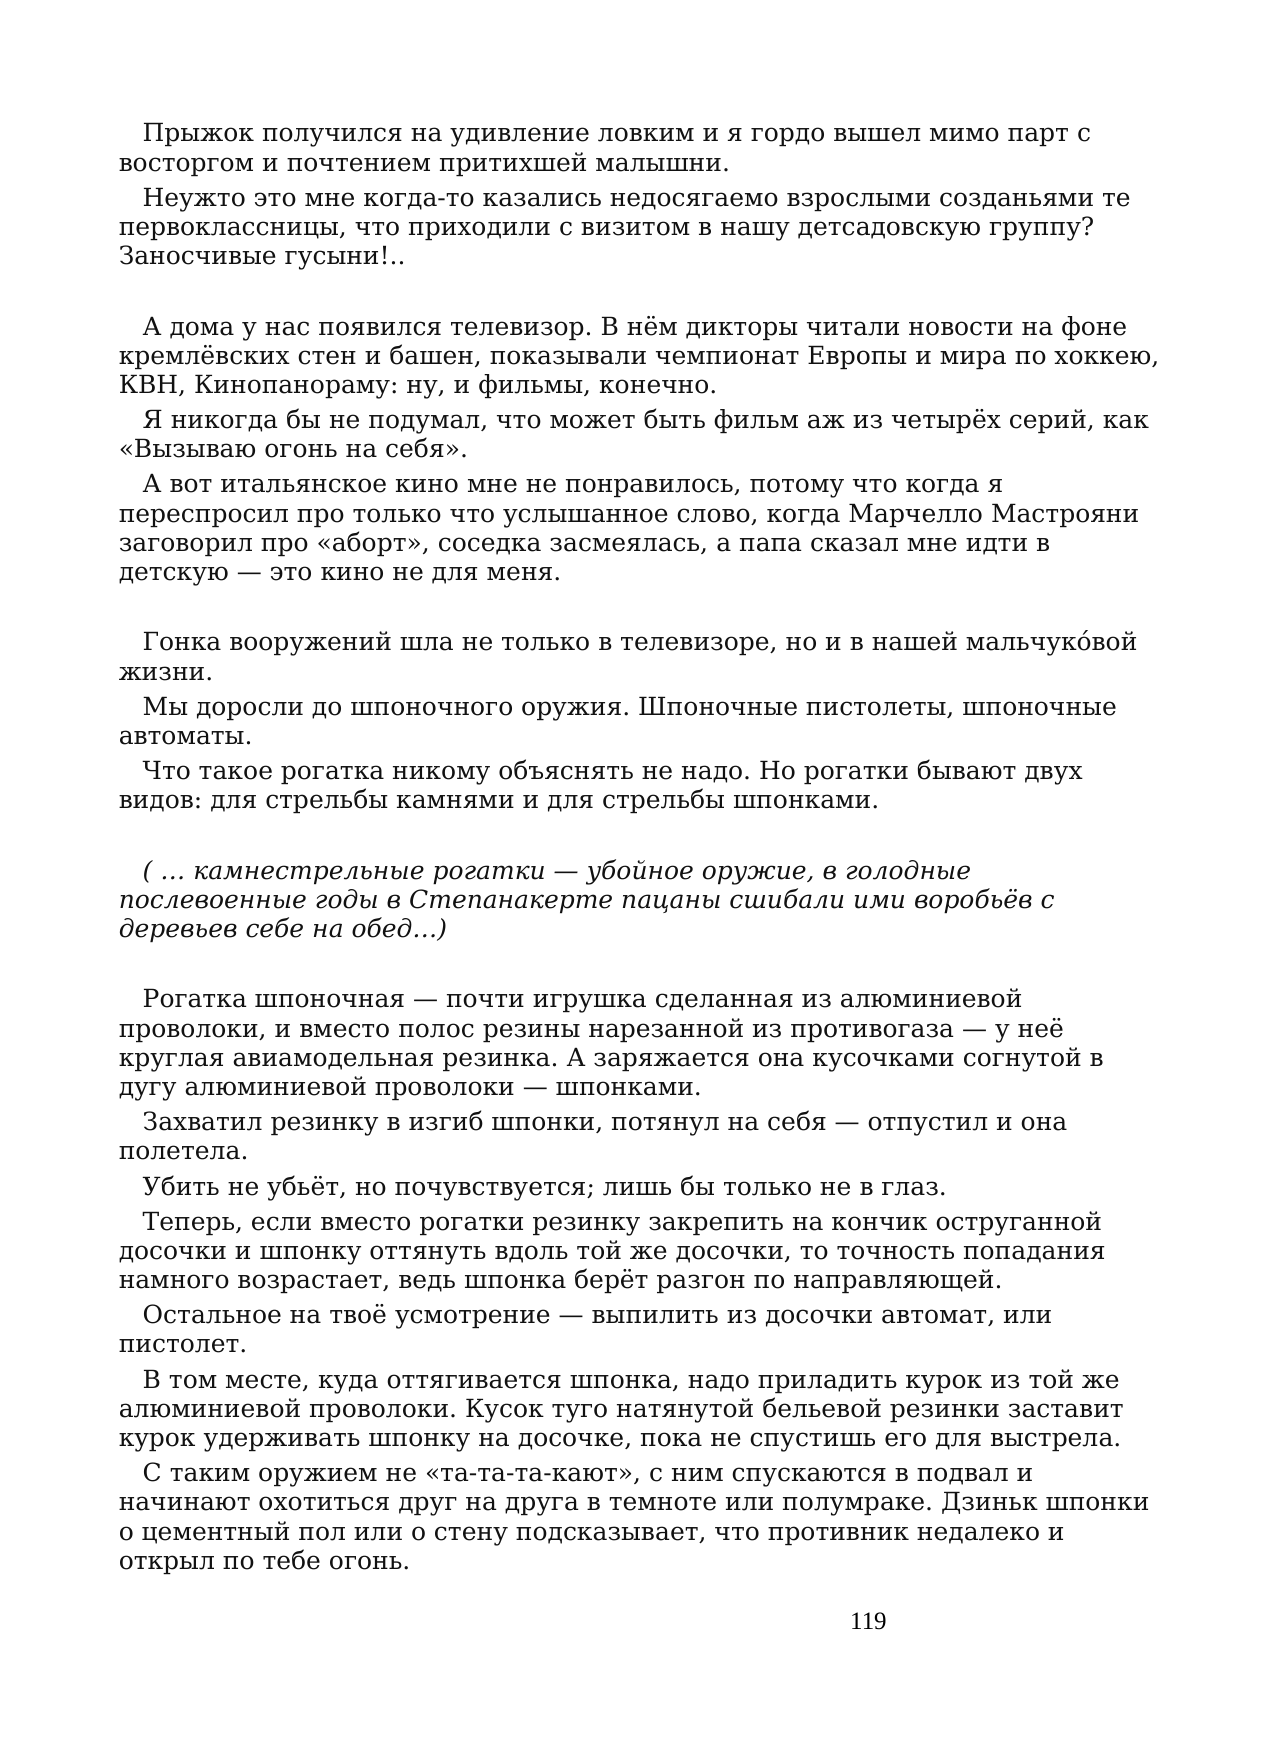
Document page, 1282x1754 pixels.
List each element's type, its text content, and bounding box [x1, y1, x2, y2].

text А вот итальянское кино мне не понравилось, потому что когда я переспросил про только что услышанное слово, когда Марчелло Мастрояни заговорил про «аборт», соседка засмеялась, а папа сказал мне идти в детскую — это кино не для меня. [118, 469, 1162, 586]
text Захватил резинку в изгиб шпонки, потянул на себя — отпустил и она полетела. [118, 1107, 1162, 1166]
text ( … камнестрельные рогатки — убойное оружие, в голодные послевоенные годы в Степанакерте пацаны сшибали ими воробьёв с деревьев себе на обед…) [118, 856, 1162, 943]
text Прыжок получился на удивление ловким и я гордо вышел мимо парт с восторгом и почтением притихшей малышни. [118, 118, 1162, 177]
text Неужто это мне когда-то казались недосягаемо взрослыми созданьями те первоклассницы, что приходили с визитом в нашу детсадовскую группу? Заносчивые гусыни!.. [118, 183, 1162, 270]
text С таким оружием не «та-та-та-кают», с ним спускаются в подвал и начинают охотиться друг на друга в темноте или полумраке. Дзиньк шпонки о цементный пол или о стену подсказывает, что противник недалеко и открыл по тебе огонь. [118, 1458, 1162, 1575]
text Гонка вооружений шла не только в телевизоре, но и в нашей мальчукóвой жизни. [118, 627, 1162, 686]
text Рогатка шпоночная — почти игрушка сделанная из алюминиевой проволоки, и вместо полос резины нарезанной из противогаза — у неё круглая авиамодельная резинка. А заряжается она кусочками согнутой в дугу алюминиевой проволоки — шпонками. [118, 984, 1162, 1101]
text Убить не убьёт, но почувствуется; лишь бы только не в глаз. [118, 1172, 1162, 1201]
text Я никогда бы не подумал, что может быть фильм аж из четырёх серий, как «Вызываю огонь на себя». [118, 405, 1162, 463]
text Теперь, если вместо рогатки резинку закрепить на кончик оструганной досочки и шпонку оттянуть вдоль той же досочки, то точность попадания намного возрастает, ведь шпонка берёт разгон по направляющей. [118, 1207, 1162, 1294]
text А дома у нас появился телевизор. В нём дикторы читали новости на фоне кремлёвских стен и башен, показывали чемпионат Европы и мира по хоккею, КВН, Кинопанораму: ну, и фильмы, конечно. [118, 312, 1162, 399]
text Остальное на твоё усмотрение — выпилить из досочки автомат, или пистолет. [118, 1300, 1162, 1359]
text Мы доросли до шпоночного оружия. Шпоночные пистолеты, шпоночные автоматы. [118, 692, 1162, 750]
text Что такое рогатка никому объяснять не надо. Но рогатки бывают двух видов: для стрельбы камнями и для стрельбы шпонками. [118, 756, 1162, 814]
text В том месте, куда оттягивается шпонка, надо приладить курок из той же алюминиевой проволоки. Кусок туго натянутой бельевой резинки заставит курок удерживать шпонку на досочке, пока не спустишь его для выстрела. [118, 1365, 1162, 1452]
